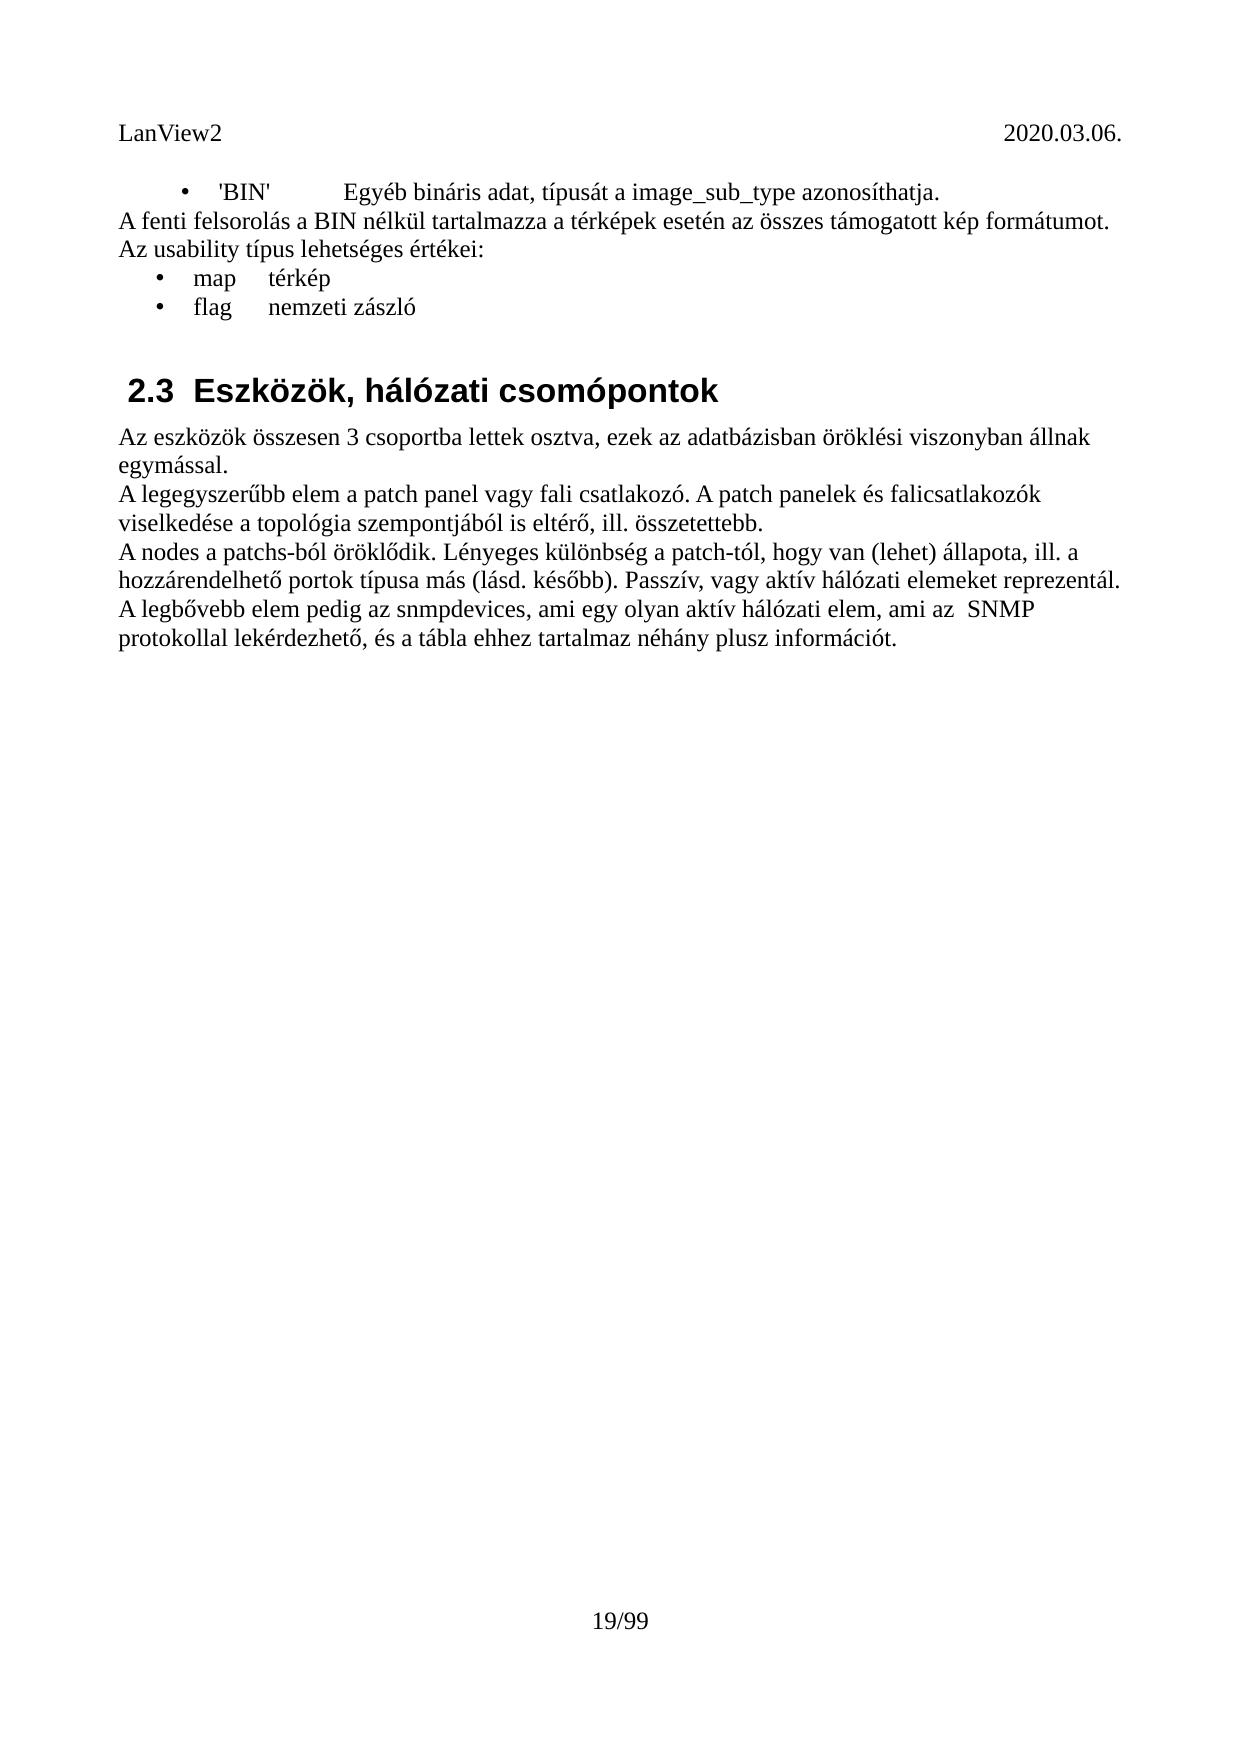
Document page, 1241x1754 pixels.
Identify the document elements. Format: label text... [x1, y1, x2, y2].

list 'BIN' Egyéb bináris adat, típusát a image_sub_type azonosíthatja. [181, 177, 1122, 206]
text A legbővebb elem pedig az snmpdevices, ami egy olyan aktív hálózati elem, ami az SNMP protokollal lekérdezhető, és a tábla ehhez tartalmaz néhány plusz információt. [118, 594, 1122, 652]
text A nodes a patchs-ból öröklődik. Lényeges különbség a patch-tól, hogy van (lehet) állapota, ill. a hozzárendelhető portok típusa más (lásd. később). Passzív, vagy aktív hálózati elemeket reprezentál. [118, 537, 1122, 594]
text Az eszközök összesen 3 csoportba lettek osztva, ezek az adatbázisban öröklési viszonyban állnak egymással. [118, 422, 1122, 479]
list map térkép [156, 263, 1122, 292]
subtitle Eszközök, hálózati csomópontok [118, 370, 1122, 409]
list flag nemzeti zászló [156, 292, 1122, 321]
text A fenti felsorolás a BIN nélkül tartalmazza a térképek esetén az összes támogatott kép formátumot. [118, 206, 1122, 234]
text A legegyszerűbb elem a patch panel vagy fali csatlakozó. A patch panelek és falicsatlakozók viselkedése a topológia szempontjából is eltérő, ill. összetettebb. [118, 479, 1122, 537]
text Az usability típus lehetséges értékei: [118, 234, 1122, 263]
